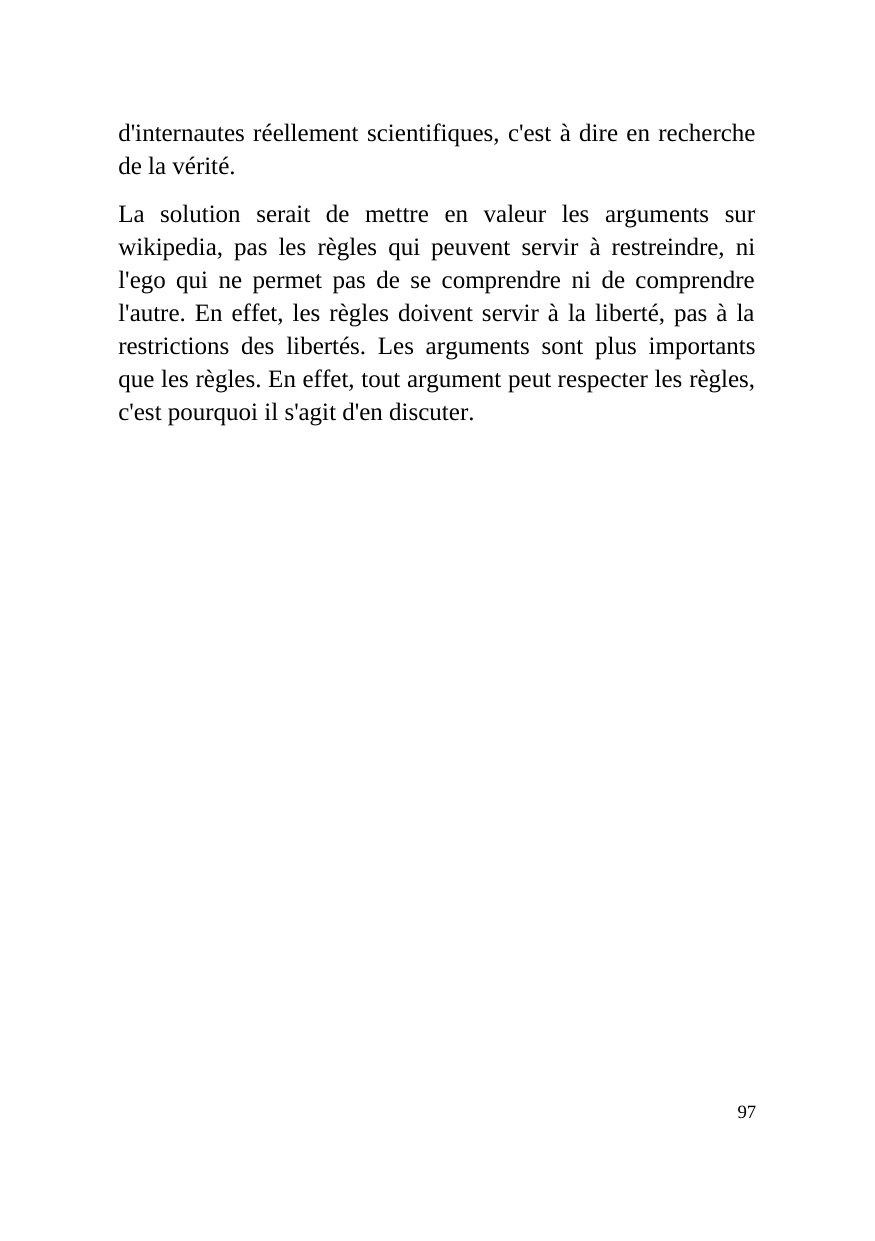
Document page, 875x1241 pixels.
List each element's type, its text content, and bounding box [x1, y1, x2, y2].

text La solution serait de mettre en valeur les arguments sur wikipedia, pas les règles qui peuvent servir à restreindre, ni l'ego qui ne permet pas de se comprendre ni de comprendre l'autre. En effet, les règles doivent servir à la liberté, pas à la restrictions des libertés. Les arguments sont plus importants que les règles. En effet, tout argument peut respecter les règles, c'est pourquoi il s'agit d'en discuter. [118, 199, 756, 426]
text d'internautes réellement scientifiques, c'est à dire en recherche de la vérité. [118, 118, 756, 180]
